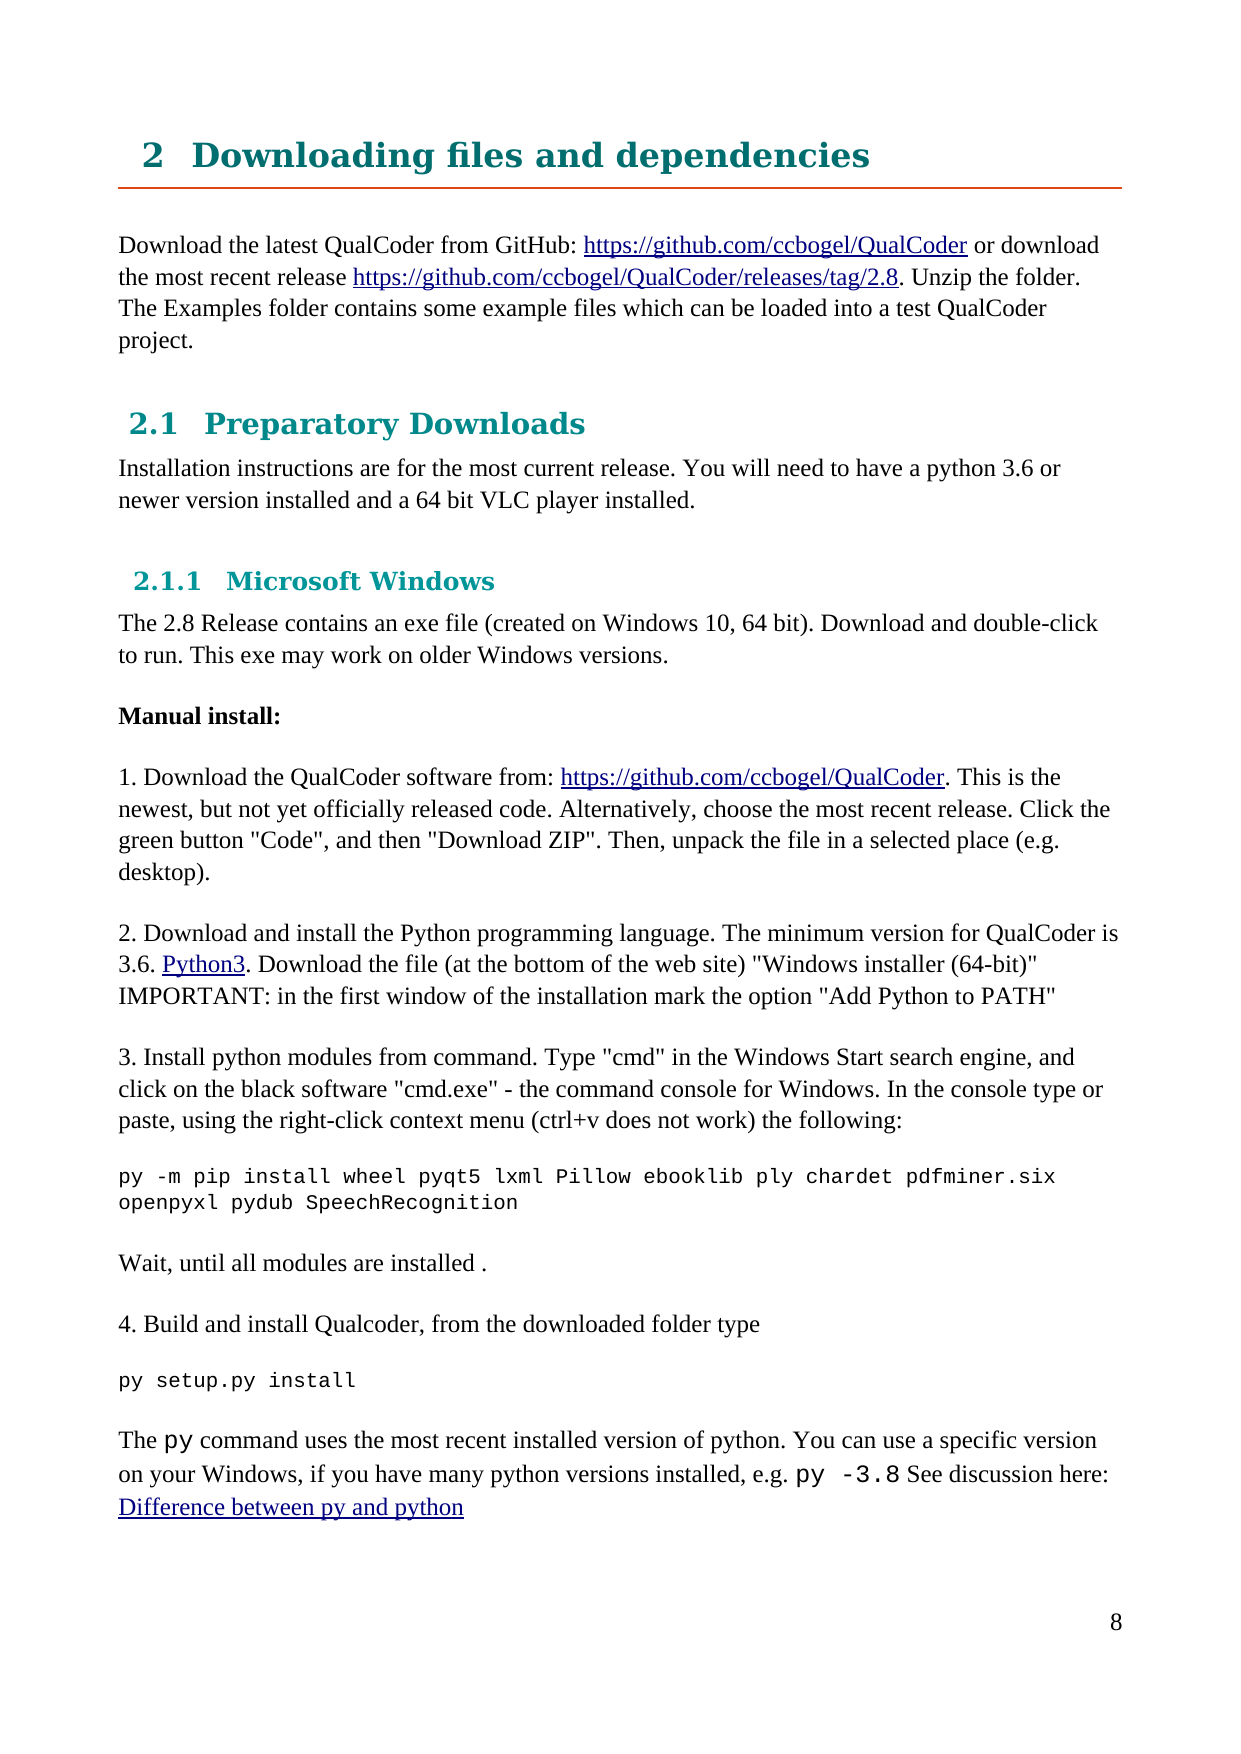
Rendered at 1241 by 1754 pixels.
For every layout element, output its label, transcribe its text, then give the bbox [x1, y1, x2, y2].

text Installation instructions are for the most current release. You will need to have a python 3.6 or newer version installed and a 64 bit VLC player installed. [118, 453, 1122, 514]
subtitle Microsoft Windows [124, 567, 1122, 596]
subtitle Downloading files and dependencies [118, 124, 1122, 187]
text The py command uses the most recent installed version of python. You can use a specific version on your Windows, if you have many python versions installed, e.g. py -3.8 See discussion here: Difference between py and python [118, 1425, 1122, 1521]
text 2. Download and install the Python programming language. The minimum version for QualCoder is 3.6. Python3. Download the file (at the bottom of the web site) "Windows installer (64-bit)" IMPORTANT: in the first window of the installation mark the option "Add Python to PATH" [118, 918, 1122, 1010]
text Manual install: [118, 701, 1122, 730]
text 4. Build and install Qualcoder, from the downloaded folder type [118, 1309, 1122, 1337]
text py setup.py install [118, 1370, 1122, 1393]
text py -m pip install wheel pyqt5 lxml Pillow ebooklib ply chardet pdfminer.six openpyxl pydub SpeechRecognition [118, 1166, 1122, 1216]
text The 2.8 Release contains an exe file (created on Windows 10, 64 bit). Download and double-click to run. This exe may work on older Windows versions. [118, 608, 1122, 669]
subtitle Preparatory Downloads [118, 407, 1122, 441]
text 3. Install python modules from command. Type "cmd" in the Windows Start search engine, and click on the black software "cmd.exe" - the command console for Windows. In the console type or paste, using the right-click context menu (ctrl+v does not work) the following: [118, 1042, 1122, 1134]
text 1. Download the QualCoder software from: https://github.com/ccbogel/QualCoder. This is the newest, but not yet officially released code. Alternatively, choose the most recent release. Click the green button "Code", and then "Download ZIP". Then, unpack the file in a selected place (e.g. desktop). [118, 762, 1122, 886]
text Wait, until all modules are installed . [118, 1248, 1122, 1276]
text Download the latest QualCoder from GitHub: https://github.com/ccbogel/QualCoder or download the most recent release https://github.com/ccbogel/QualCoder/releases/tag/2.8. Unzip the folder. The Examples folder contains some example files which can be loaded into a test QualCoder project. [118, 230, 1122, 354]
